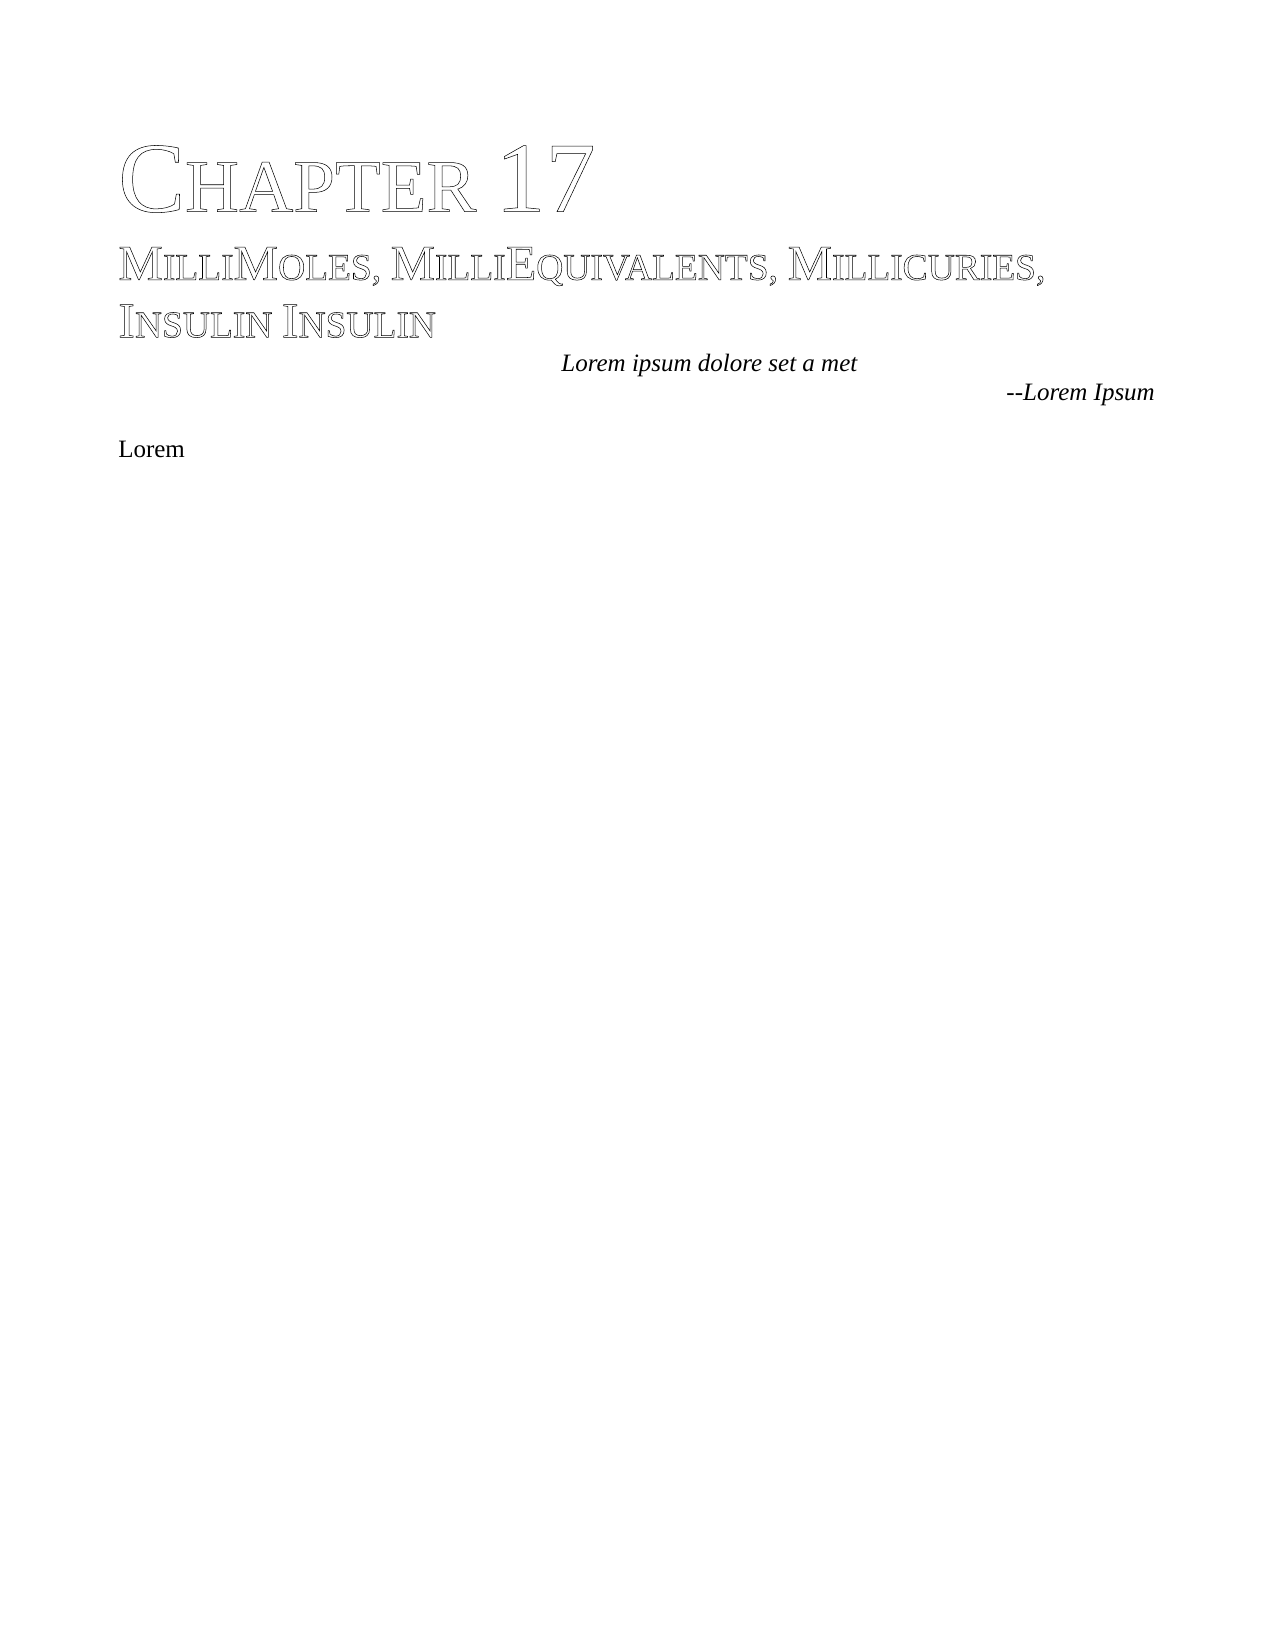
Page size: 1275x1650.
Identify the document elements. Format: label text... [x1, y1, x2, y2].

text Lorem ipsum dolore set a met [561, 348, 1157, 377]
text Lorem [118, 434, 1157, 463]
text --Lorem Ipsum [118, 377, 1157, 406]
text CHAPTER 17 [118, 118, 1157, 233]
text MILLIMOLES, MILLIEQUIVALENTS, MILLICURIES, INSULIN INSULIN [118, 233, 1157, 348]
